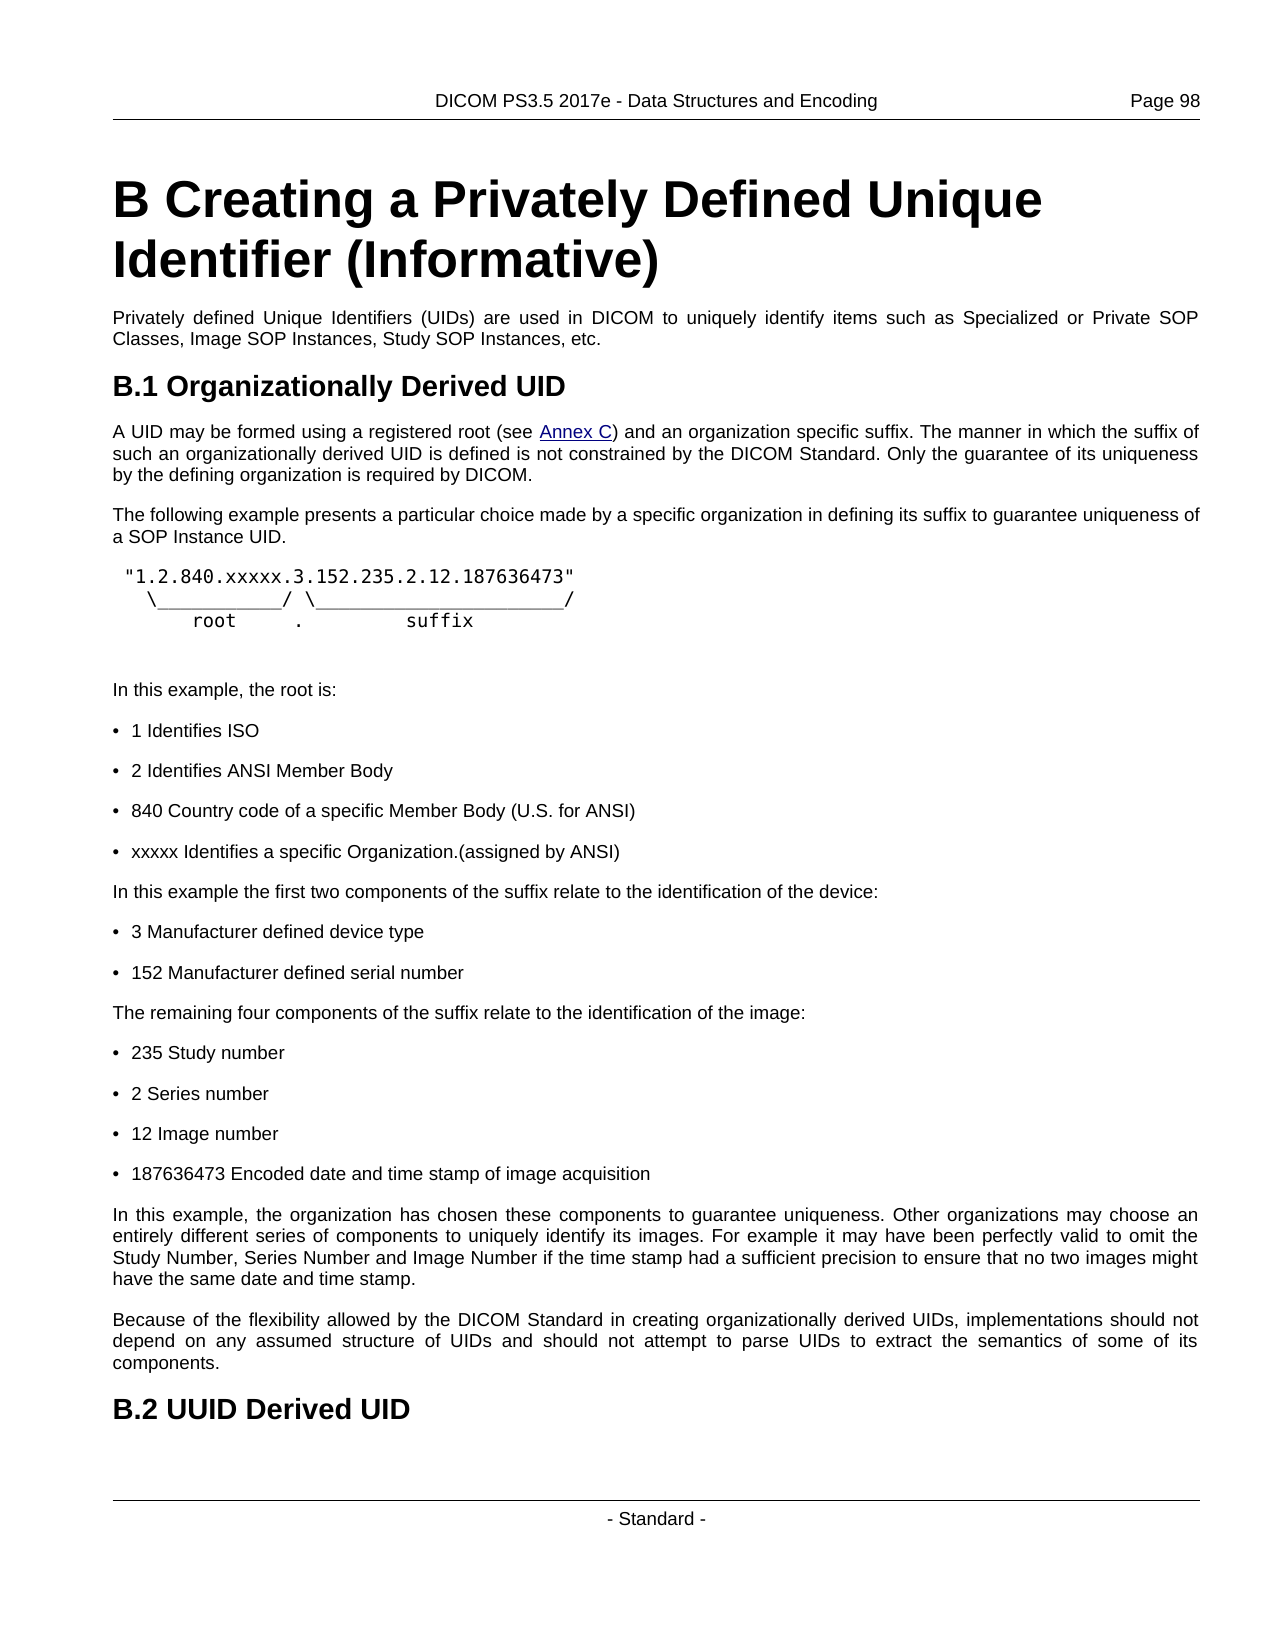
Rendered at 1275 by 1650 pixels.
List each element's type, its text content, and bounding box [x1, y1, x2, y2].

list 12 Image number [112, 1123, 1200, 1144]
list 235 Study number [112, 1042, 1200, 1064]
list 1 Identifies ISO [112, 719, 1200, 741]
list 840 Country code of a specific Member Body (U.S. for ANSI) [112, 800, 1200, 822]
text Privately defined Unique Identifiers (UIDs) are used in DICOM to uniquely identify items such as Specialized or Private SOP Classes, Image SOP Instances, Study SOP Instances, etc. [112, 307, 1200, 350]
list 152 Manufacturer defined serial number [112, 961, 1200, 983]
list 2 Identifies ANSI Member Body [112, 760, 1200, 781]
text "1.2.840.xxxxx.3.152.235.2.12.187636473" \___________/ \______________________/ root . suffix [112, 566, 1200, 661]
text In this example, the organization has chosen these components to guarantee uniqueness. Other organizations may choose an entirely different series of components to uniquely identify its images. For example it may have been perfectly valid to omit the Study Number, Series Number and Image Number if the time stamp had a sufficient precision to ensure that no two images might have the same date and time stamp. [112, 1203, 1200, 1289]
list 187636473 Encoded date and time stamp of image acquisition [112, 1163, 1200, 1184]
text In this example, the root is: [112, 679, 1200, 701]
text A UID may be formed using a registered root (see Annex C) and an organization specific suffix. The manner in which the suffix of such an organizationally derived UID is defined is not constrained by the DICOM Standard. Only the guarantee of its uniqueness by the defining organization is required by DICOM. [112, 421, 1200, 486]
text In this example the first two components of the suffix relate to the identification of the device: [112, 881, 1200, 902]
text B Creating a Privately Defined Unique Identifier (Informative) [112, 169, 1200, 288]
text Because of the flexibility allowed by the DICOM Standard in creating organizationally derived UIDs, implementations should not depend on any assumed structure of UIDs and should not attempt to parse UIDs to extract the semantics of some of its components. [112, 1308, 1200, 1373]
list xxxxx Identifies a specific Organization.(assigned by ANSI) [112, 841, 1200, 862]
list 3 Manufacturer defined device type [112, 921, 1200, 943]
text The remaining four components of the suffix relate to the identification of the image: [112, 1002, 1200, 1023]
text The following example presents a particular choice made by a specific organization in defining its suffix to guarantee uniqueness of a SOP Instance UID. [112, 504, 1200, 547]
list 2 Series number [112, 1082, 1200, 1104]
text B.2 UUID Derived UID [112, 1392, 1200, 1425]
text B.1 Organizationally Derived UID [112, 368, 1200, 402]
